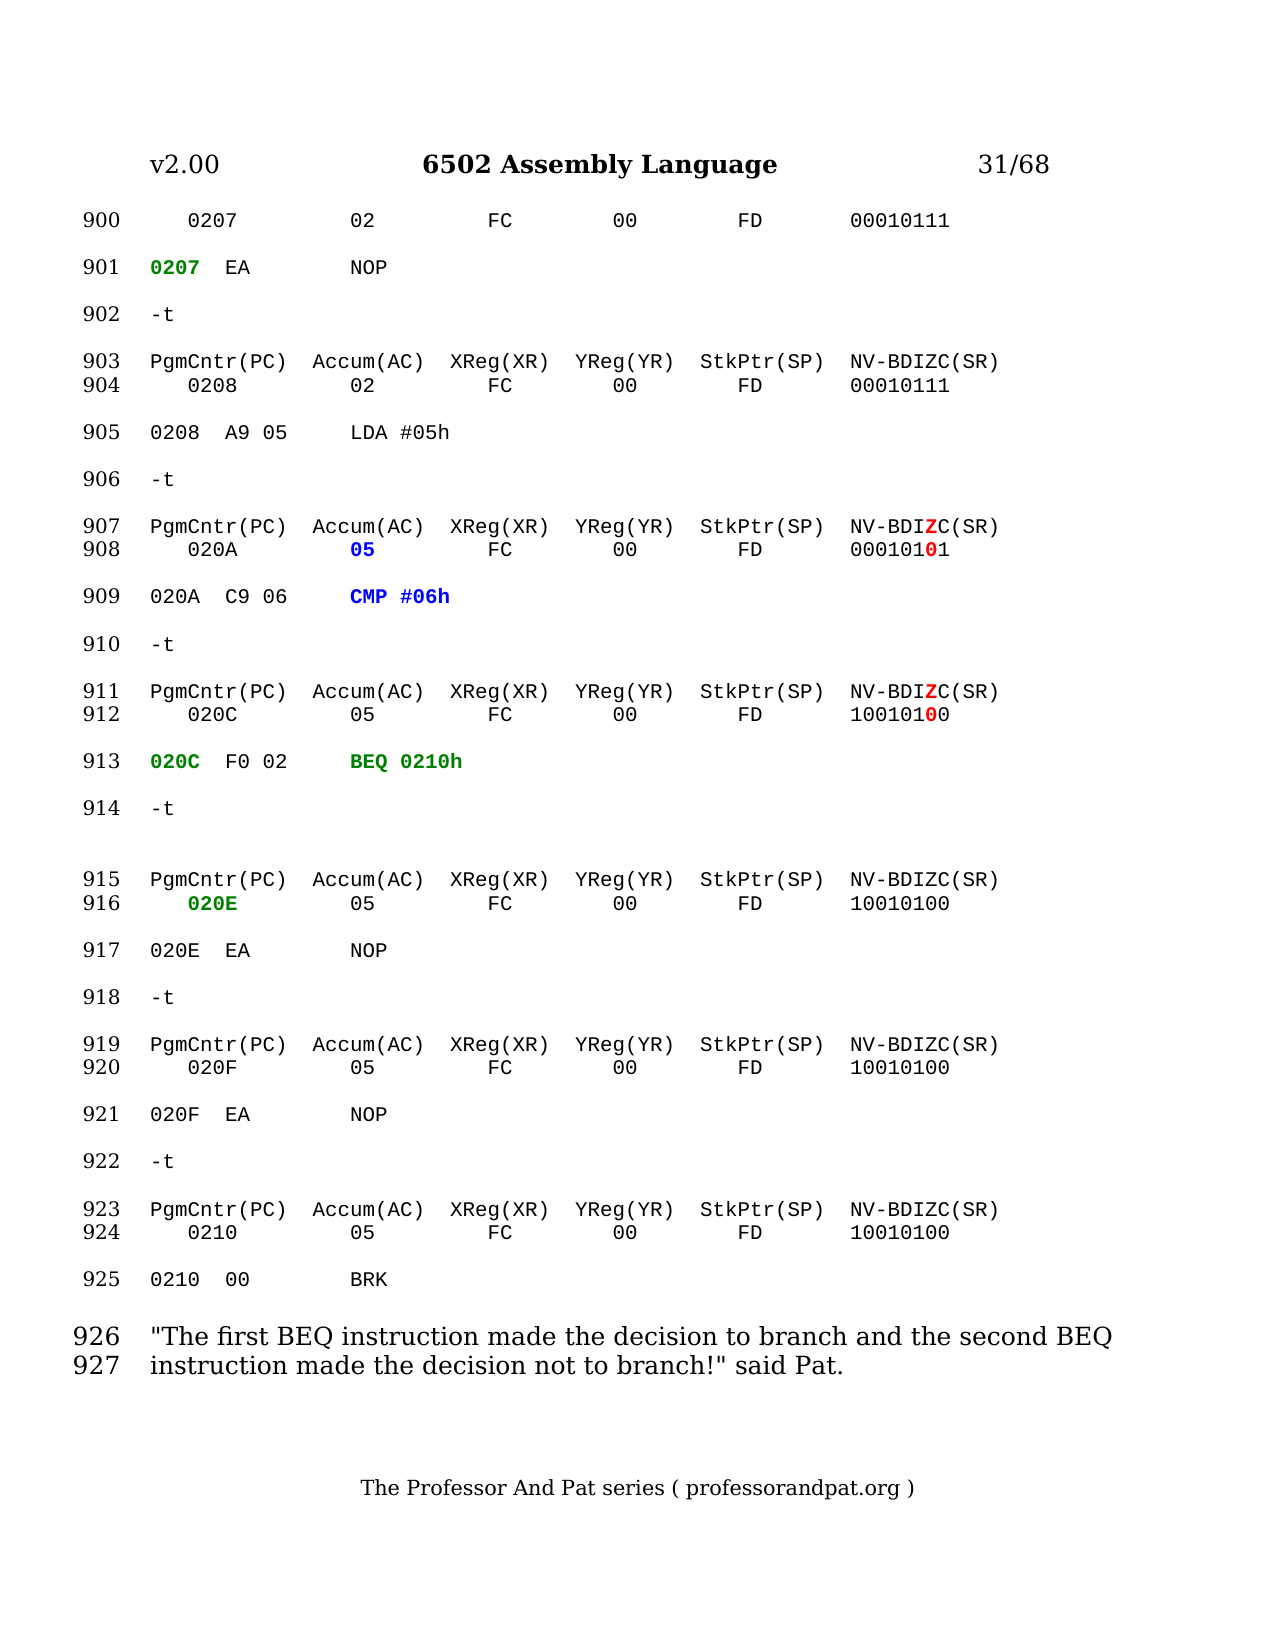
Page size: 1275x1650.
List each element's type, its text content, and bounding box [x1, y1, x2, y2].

text 020C F0 02 BEQ 0210h [150, 751, 1125, 775]
text 0207 EA NOP [150, 257, 1125, 281]
text PgmCntr(PC) Accum(AC) XReg(XR) YReg(YR) StkPtr(SP) NV-BDIZC(SR) [150, 351, 1125, 375]
text PgmCntr(PC) Accum(AC) XReg(XR) YReg(YR) StkPtr(SP) NV-BDIZC(SR) [150, 681, 1125, 704]
text 020C 05 FC 00 FD 10010100 [150, 704, 1125, 728]
text 0210 00 BRK [150, 1269, 1125, 1293]
text 020A 05 FC 00 FD 00010101 [150, 539, 1125, 563]
text -t [150, 987, 1125, 1010]
text PgmCntr(PC) Accum(AC) XReg(XR) YReg(YR) StkPtr(SP) NV-BDIZC(SR) [150, 1034, 1125, 1057]
text -t [150, 304, 1125, 328]
text 020F 05 FC 00 FD 10010100 [150, 1057, 1125, 1081]
text -t [150, 469, 1125, 492]
text -t [150, 634, 1125, 657]
text 020E EA NOP [150, 940, 1125, 963]
text 0208 02 FC 00 FD 00010111 [150, 375, 1125, 398]
text 0207 02 FC 00 FD 00010111 [150, 210, 1125, 233]
text PgmCntr(PC) Accum(AC) XReg(XR) YReg(YR) StkPtr(SP) NV-BDIZC(SR) [150, 1199, 1125, 1222]
text "The first BEQ instruction made the decision to branch and the second BEQ instruction made the decision not to branch!" said Pat. [150, 1322, 1125, 1381]
text 0208 A9 05 LDA #05h [150, 422, 1125, 445]
text -t [150, 1152, 1125, 1175]
text -t [150, 798, 1125, 822]
text PgmCntr(PC) Accum(AC) XReg(XR) YReg(YR) StkPtr(SP) NV-BDIZC(SR) [150, 869, 1125, 893]
text 020F EA NOP [150, 1104, 1125, 1128]
text 020E 05 FC 00 FD 10010100 [150, 893, 1125, 916]
text 020A C9 06 CMP #06h [150, 587, 1125, 610]
text PgmCntr(PC) Accum(AC) XReg(XR) YReg(YR) StkPtr(SP) NV-BDIZC(SR) [150, 516, 1125, 539]
text 0210 05 FC 00 FD 10010100 [150, 1222, 1125, 1246]
